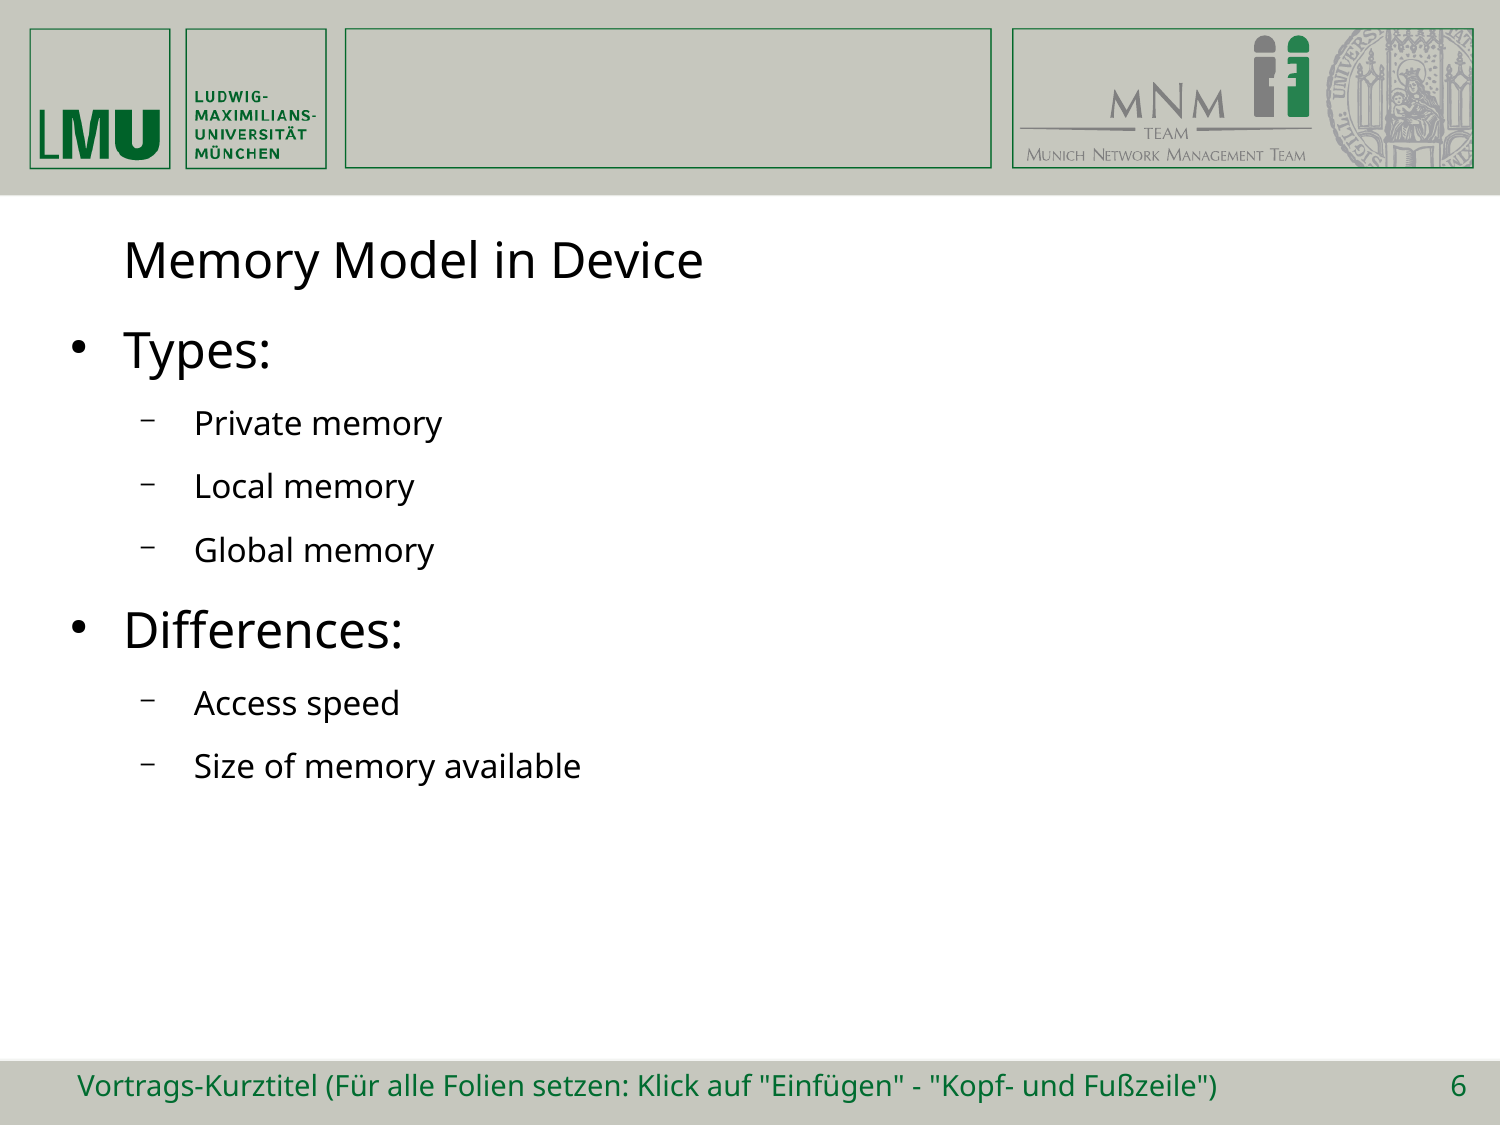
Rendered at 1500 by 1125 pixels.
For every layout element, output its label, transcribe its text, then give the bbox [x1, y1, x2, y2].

picture [0, 0, 1500, 196]
footer Vortrags-Kurztitel (Für alle Folien setzen: Klick auf "Einfügen" - "Kopf- und Fußzeile") [62, 1059, 1331, 1108]
title [339, 101, 987, 177]
list Memory Model in Device Types: Private memory Local memory Global memory Differences: Access speed Size of memory available [37, 221, 1459, 1025]
slide_number [1352, 1059, 1483, 1108]
picture [0, 1059, 1500, 1125]
